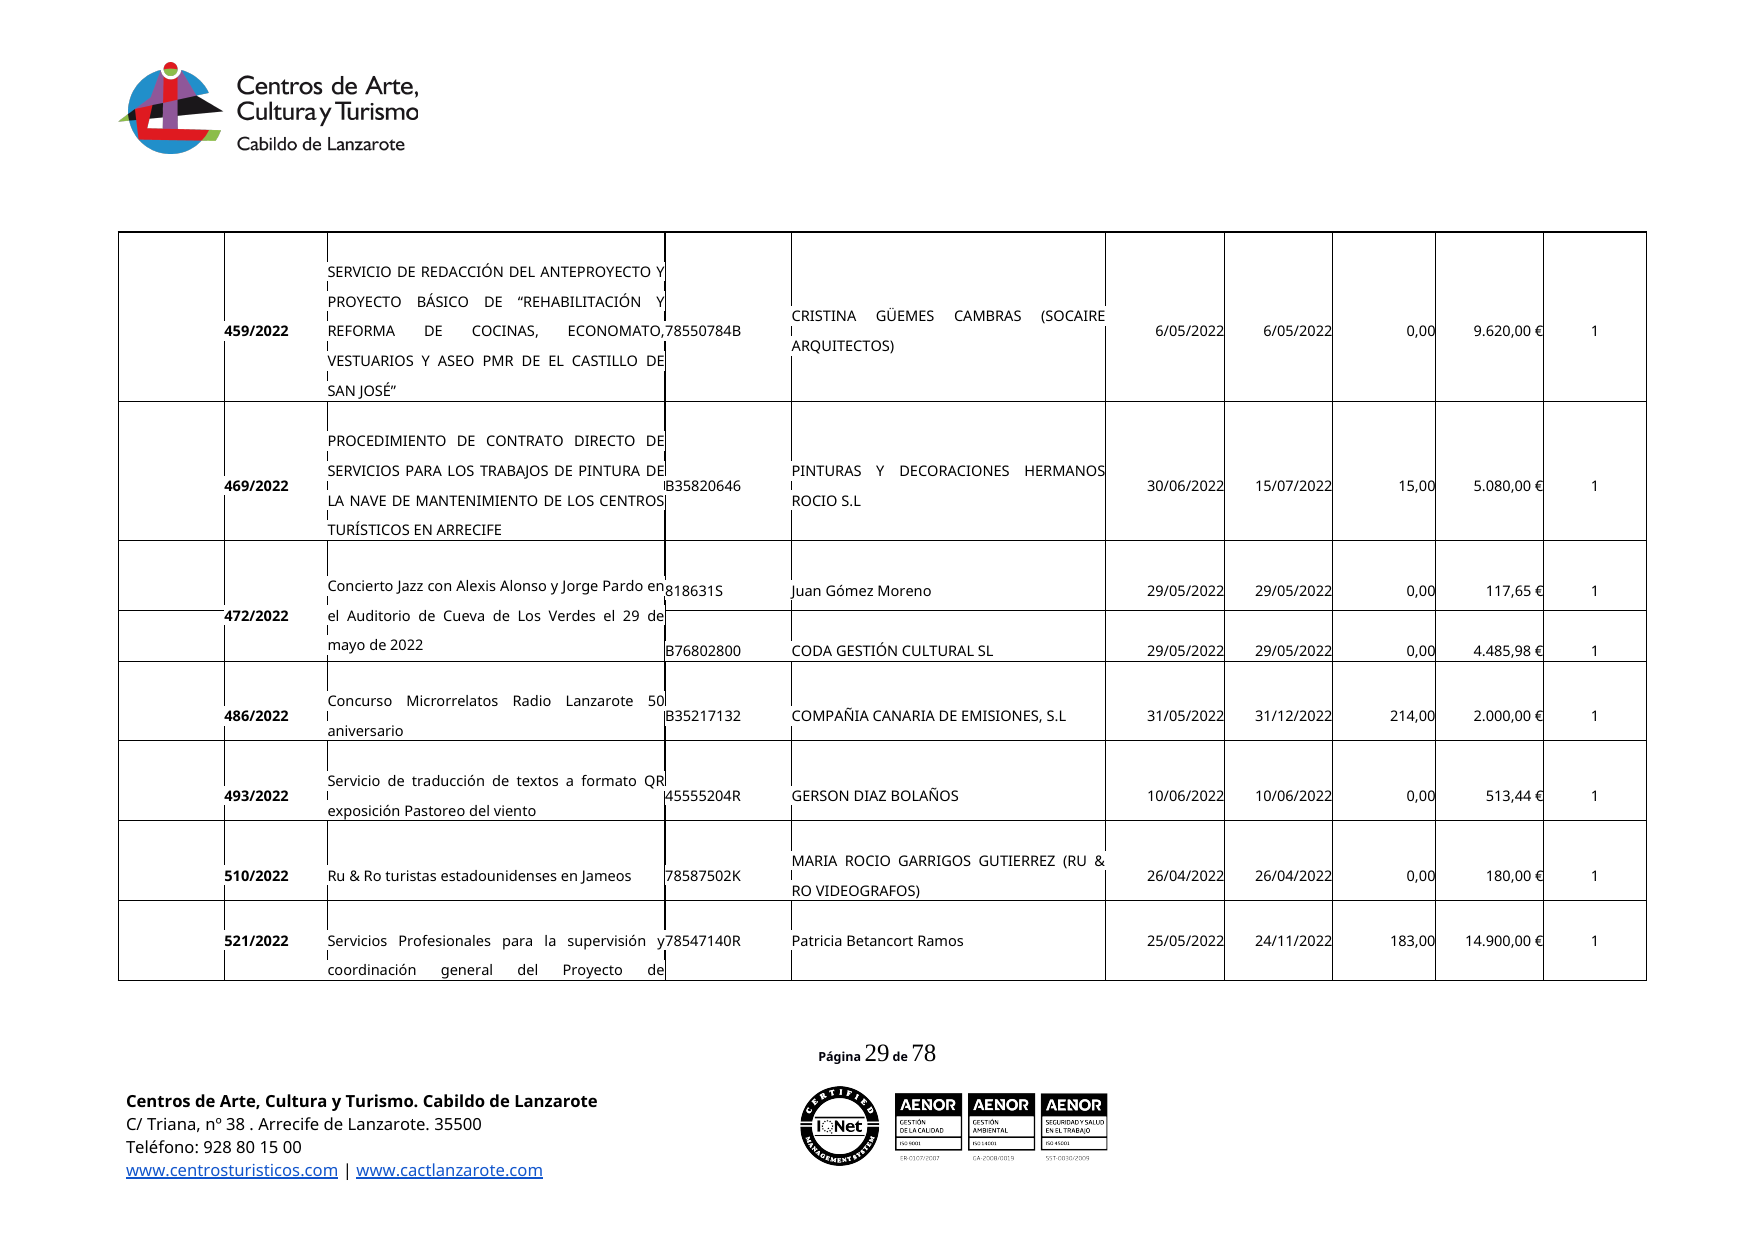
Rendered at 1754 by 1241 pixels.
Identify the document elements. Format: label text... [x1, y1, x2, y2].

table_cell 469/2022 [225, 402, 327, 540]
table_cell 25/05/2022 [1106, 901, 1224, 980]
table_cell B35217132 [666, 662, 791, 740]
table_cell 1 [1544, 901, 1646, 980]
table_cell 1 [1544, 611, 1646, 661]
table_cell Concierto Jazz con Alexis Alonso y Jorge Pardo en el Auditorio de Cueva de Los Verdes el 29 de mayo de 2022 [328, 541, 664, 661]
picture [800, 1086, 1108, 1166]
table_cell 214,00 [1333, 662, 1435, 740]
table_cell 1 [1544, 402, 1646, 540]
table_cell [119, 611, 224, 661]
table_cell 521/2022 [225, 901, 327, 980]
table_cell 183,00 [1333, 901, 1435, 980]
table_cell 15/07/2022 [1225, 402, 1332, 540]
table_cell 29/05/2022 [1225, 611, 1332, 661]
table_cell 1 [1544, 541, 1646, 610]
table_cell 4.485,98 € [1436, 611, 1543, 661]
table_cell Servicios Profesionales para la supervisión y coordinación general del Proyecto de [328, 901, 664, 980]
table_cell 459/2022 [225, 233, 327, 401]
table_cell Ru & Ro turistas estadounidenses en Jameos [328, 821, 664, 900]
table_cell 31/05/2022 [1106, 662, 1224, 740]
table_cell Patricia Betancort Ramos [792, 901, 1105, 980]
table_cell 31/12/2022 [1225, 662, 1332, 740]
table_cell COMPAÑIA CANARIA DE EMISIONES, S.L [792, 662, 1105, 740]
table_cell Juan Gómez Moreno [792, 541, 1105, 610]
table_cell 493/2022 [225, 741, 327, 820]
table_cell PINTURAS Y DECORACIONES HERMANOS ROCIO S.L [792, 402, 1105, 540]
picture [118, 62, 418, 154]
table_cell PROCEDIMIENTO DE CONTRATO DIRECTO DE SERVICIOS PARA LOS TRABAJOS DE PINTURA DE LA NAVE DE MANTENIMIENTO DE LOS CENTROS TURÍSTICOS EN ARRECIFE [328, 402, 664, 540]
table_cell [119, 901, 224, 980]
table_cell 0,00 [1333, 821, 1435, 900]
table_cell Concurso Microrrelatos Radio Lanzarote 50 aniversario [328, 662, 664, 740]
table_cell [119, 662, 224, 740]
table_cell 26/04/2022 [1106, 821, 1224, 900]
table_cell 15,00 [1333, 402, 1435, 540]
table_cell GERSON DIAZ BOLAÑOS [792, 741, 1105, 820]
table_cell CRISTINA GÜEMES CAMBRAS (SOCAIRE ARQUITECTOS) [792, 233, 1105, 401]
table_cell 14.900,00 € [1436, 901, 1543, 980]
table_cell 6/05/2022 [1106, 233, 1224, 401]
table_cell MARIA ROCIO GARRIGOS GUTIERREZ (RU & RO VIDEOGRAFOS) [792, 821, 1105, 900]
table_cell 0,00 [1333, 611, 1435, 661]
table_cell 26/04/2022 [1225, 821, 1332, 900]
table_cell 1 [1544, 662, 1646, 740]
table_cell 78550784B [666, 233, 791, 401]
table_cell 513,44 € [1436, 741, 1543, 820]
table_cell 10/06/2022 [1225, 741, 1332, 820]
table_cell 1 [1544, 233, 1646, 401]
table_cell B76802800 [666, 611, 791, 661]
table_cell 2.000,00 € [1436, 662, 1543, 740]
table_cell 6/05/2022 [1225, 233, 1332, 401]
table_cell 117,65 € [1436, 541, 1543, 610]
table_cell 78547140R [666, 901, 791, 980]
table_cell 818631S [666, 541, 791, 610]
table_cell 0,00 [1333, 233, 1435, 401]
table_cell 0,00 [1333, 541, 1435, 610]
table_cell 1 [1544, 821, 1646, 900]
table_cell 24/11/2022 [1225, 901, 1332, 980]
table_cell 29/05/2022 [1106, 541, 1224, 610]
table_cell 0,00 [1333, 741, 1435, 820]
table_cell CODA GESTIÓN CULTURAL SL [792, 611, 1105, 661]
table_cell 510/2022 [225, 821, 327, 900]
table_cell B35820646 [666, 402, 791, 540]
table_cell 472/2022 [225, 541, 327, 661]
table_cell 5.080,00 € [1436, 402, 1543, 540]
table_cell SERVICIO DE REDACCIÓN DEL ANTEPROYECTO Y PROYECTO BÁSICO DE “REHABILITACIÓN Y REFORMA DE COCINAS, ECONOMATO, VESTUARIOS Y ASEO PMR DE EL CASTILLO DE SAN JOSÉ” [328, 233, 664, 401]
table_cell 29/05/2022 [1106, 611, 1224, 661]
table_cell [119, 741, 224, 820]
table_cell 30/06/2022 [1106, 402, 1224, 540]
table_cell 45555204R [666, 741, 791, 820]
table_cell [119, 233, 224, 401]
table_cell 180,00 € [1436, 821, 1543, 900]
table_cell 78587502K [666, 821, 791, 900]
table_cell Servicio de traducción de textos a formato QR exposición Pastoreo del viento [328, 741, 664, 820]
table_cell [119, 541, 224, 610]
table_cell 1 [1544, 741, 1646, 820]
table_cell 10/06/2022 [1106, 741, 1224, 820]
table_cell 486/2022 [225, 662, 327, 740]
table_cell 9.620,00 € [1436, 233, 1543, 401]
table_cell 29/05/2022 [1225, 541, 1332, 610]
table_cell [119, 821, 224, 900]
table_cell [119, 402, 224, 540]
